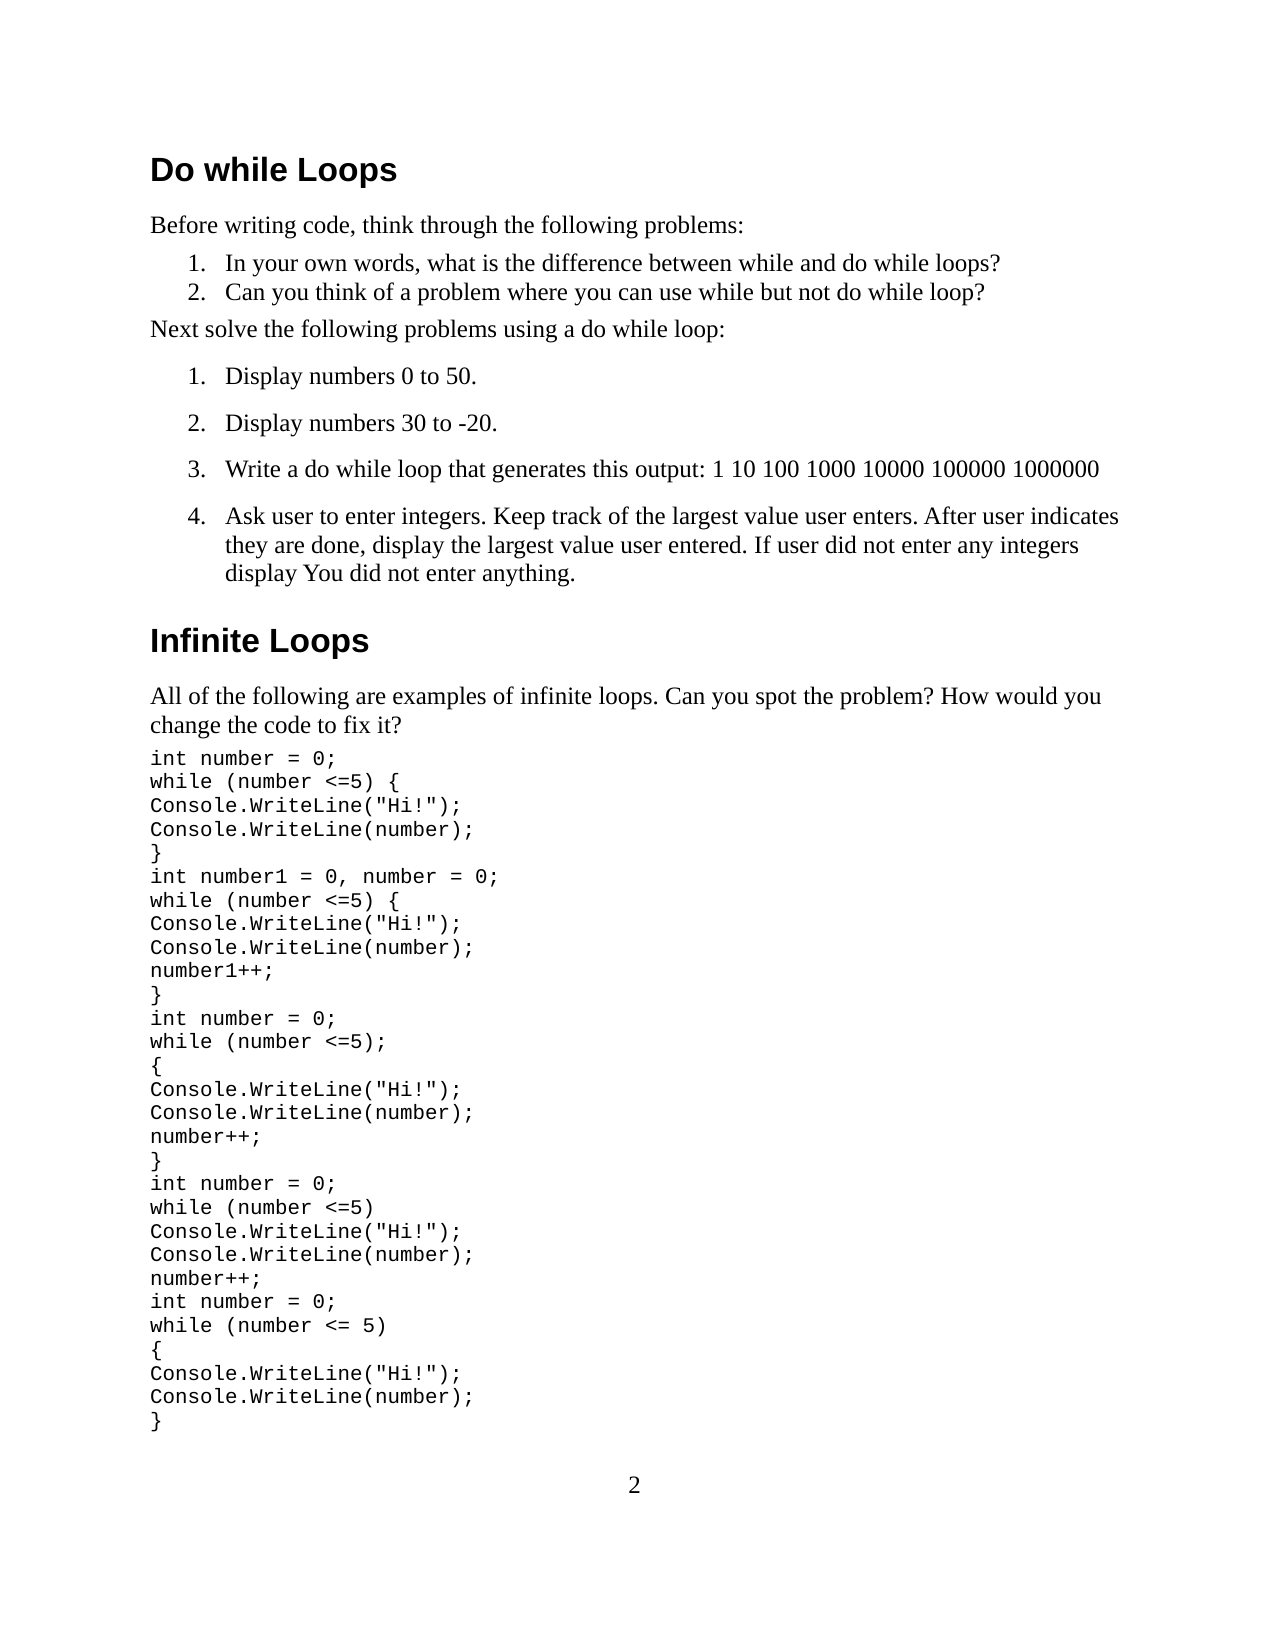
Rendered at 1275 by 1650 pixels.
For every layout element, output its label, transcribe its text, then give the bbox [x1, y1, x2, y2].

subtitle Infinite Loops [150, 621, 1125, 660]
text int number = 0; [150, 1173, 1125, 1197]
text } [150, 1410, 1125, 1433]
text int number1 = 0, number = 0; [150, 866, 1125, 889]
text number++; [150, 1126, 1125, 1150]
text Console.WriteLine(number); [150, 937, 1125, 961]
list Display numbers 0 to 50. [187, 361, 1125, 390]
text Console.WriteLine("Hi!"); [150, 1362, 1125, 1386]
text Console.WriteLine(number); [150, 1102, 1125, 1126]
text while (number <=5); [150, 1031, 1125, 1055]
text while (number <=5) { [150, 889, 1125, 913]
text } [150, 984, 1125, 1008]
text Console.WriteLine(number); [150, 1244, 1125, 1268]
text Console.WriteLine("Hi!"); [150, 1221, 1125, 1244]
text Console.WriteLine("Hi!"); [150, 795, 1125, 819]
list Write a do while loop that generates this output: 1 10 100 1000 10000 100000 1000000 [187, 454, 1125, 483]
list Display numbers 30 to -20. [187, 408, 1125, 436]
text Console.WriteLine("Hi!"); [150, 913, 1125, 937]
list Can you think of a problem where you can use while but not do while loop? [187, 277, 1125, 305]
text while (number <= 5) [150, 1315, 1125, 1339]
text { [150, 1055, 1125, 1079]
subtitle Do while Loops [150, 150, 1125, 189]
text Next solve the following problems using a do while loop: [150, 314, 1125, 343]
text { [150, 1339, 1125, 1362]
text int number = 0; [150, 1292, 1125, 1315]
text Console.WriteLine("Hi!"); [150, 1079, 1125, 1102]
text int number = 0; [150, 1008, 1125, 1031]
text Console.WriteLine(number); [150, 819, 1125, 842]
text } [150, 842, 1125, 866]
list In your own words, what is the difference between while and do while loops? [187, 248, 1125, 277]
text while (number <=5) [150, 1197, 1125, 1221]
text number1++; [150, 961, 1125, 984]
text while (number <=5) { [150, 771, 1125, 795]
text Before writing code, think through the following problems: [150, 210, 1125, 239]
text number++; [150, 1268, 1125, 1292]
text int number = 0; [150, 748, 1125, 771]
text Console.WriteLine(number); [150, 1386, 1125, 1410]
list Ask user to enter integers. Keep track of the largest value user enters. After user indicates they are done, display the largest value user entered. If user did not enter any integers display You did not enter anything. [187, 501, 1125, 587]
text } [150, 1150, 1125, 1173]
text All of the following are examples of infinite loops. Can you spot the problem? How would you change the code to fix it? [150, 681, 1125, 739]
